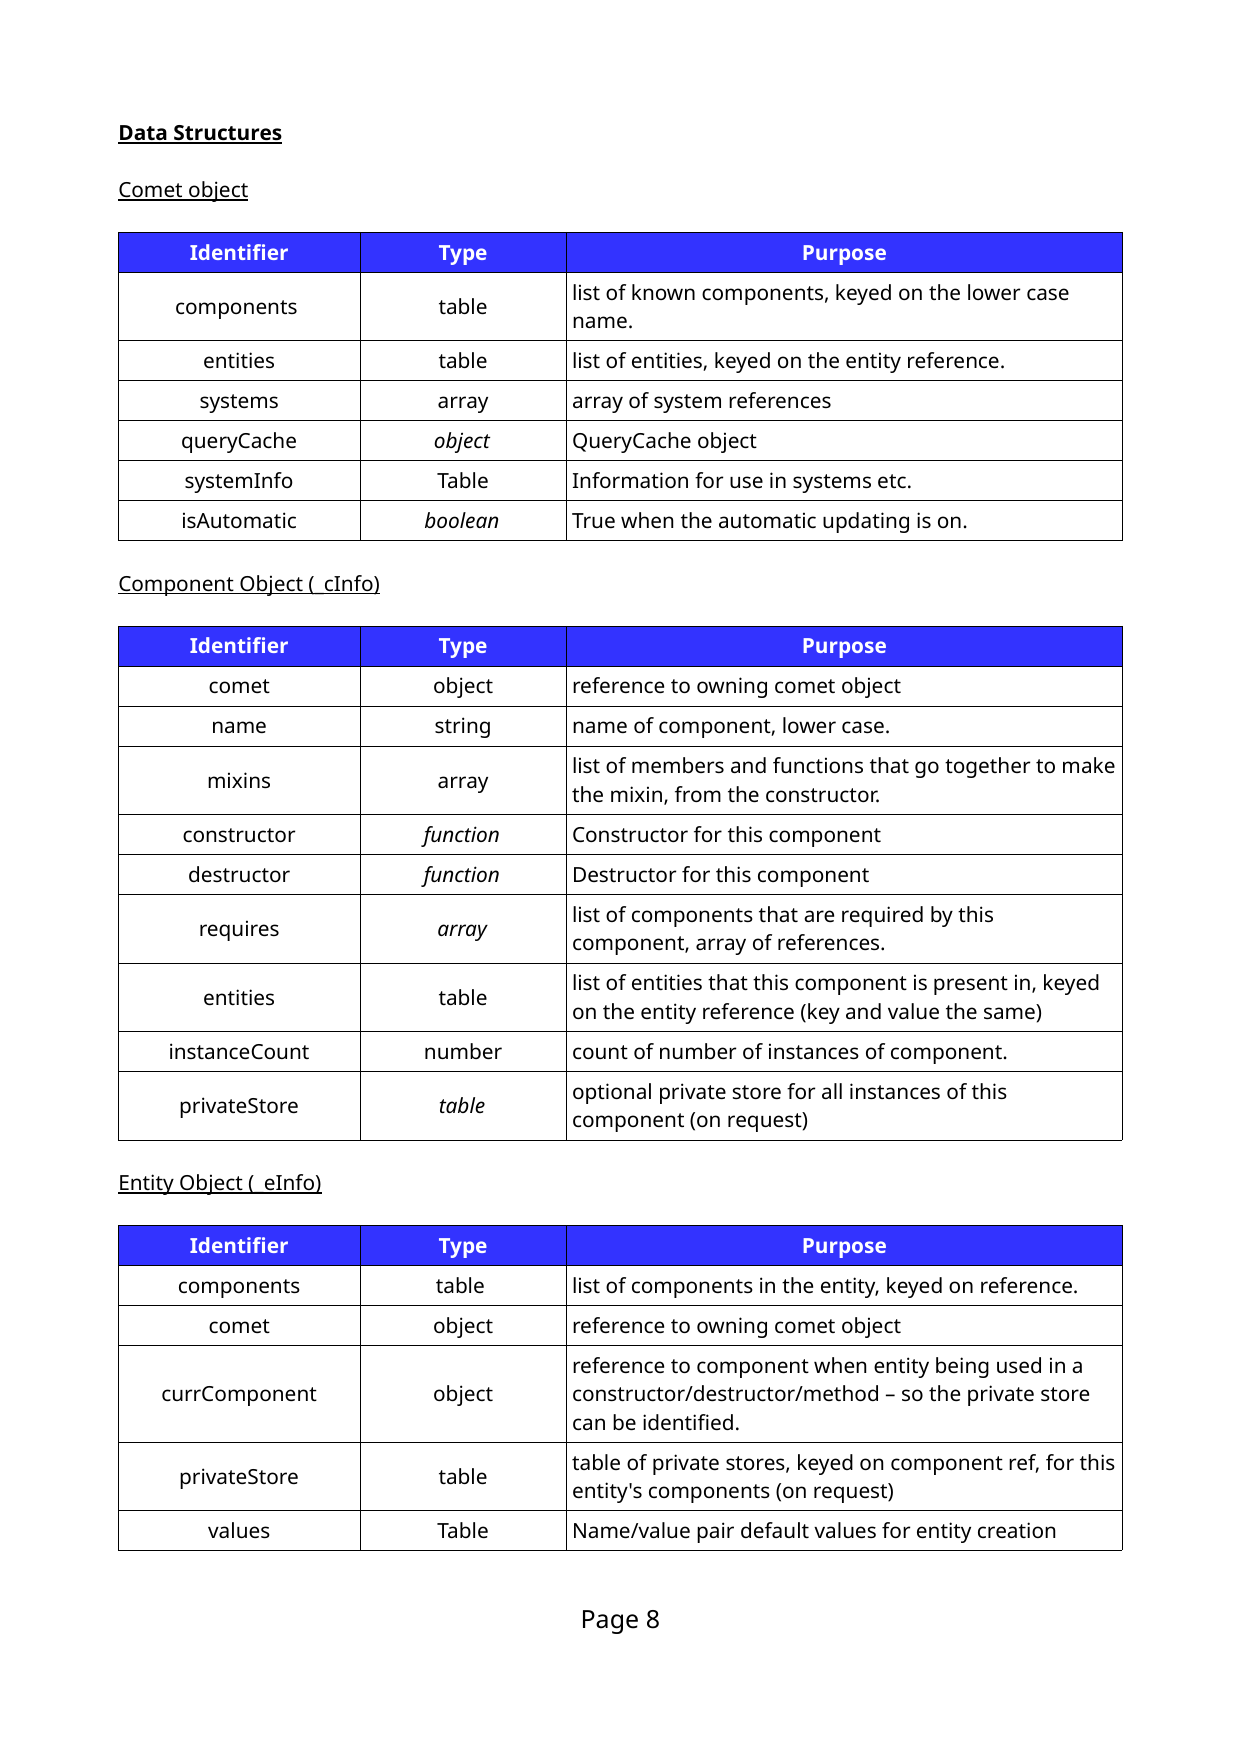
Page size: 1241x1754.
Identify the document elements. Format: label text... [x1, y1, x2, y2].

table_cell entities [119, 964, 360, 1031]
table_cell reference to component when entity being used in a constructor/destructor/method – so the private store can be identified. [567, 1346, 1122, 1442]
table_cell list of entities, keyed on the entity reference. [567, 341, 1122, 380]
table_cell Destructor for this component [567, 855, 1122, 894]
table_cell list of components in the entity, keyed on reference. [567, 1266, 1122, 1305]
table_header Type [361, 233, 566, 272]
table_cell privateStore [119, 1443, 360, 1510]
table_header Type [361, 627, 566, 666]
table_cell queryCache [119, 421, 360, 460]
table_cell entities [119, 341, 360, 380]
table_cell boolean [361, 501, 566, 540]
table_cell True when the automatic updating is on. [567, 501, 1122, 540]
table_cell systemInfo [119, 461, 360, 500]
text Comet object [118, 175, 1122, 203]
table_cell array [361, 895, 566, 963]
table_cell isAutomatic [119, 501, 360, 540]
table_header Purpose [567, 233, 1122, 272]
text Component Object (_cInfo) [118, 569, 1122, 597]
text Data Structures [118, 118, 1122, 147]
table_header Purpose [567, 1226, 1122, 1265]
table_cell object [361, 1346, 566, 1442]
table_cell object [361, 421, 566, 460]
table_cell table of private stores, keyed on component ref, for this entity's components (on request) [567, 1443, 1122, 1510]
table_cell function [361, 855, 566, 894]
table_cell list of components that are required by this component, array of references. [567, 895, 1122, 963]
table_cell QueryCache object [567, 421, 1122, 460]
text Entity Object (_eInfo) [118, 1168, 1122, 1196]
table_cell array of system references [567, 381, 1122, 420]
table_cell Information for use in systems etc. [567, 461, 1122, 500]
table_cell mixins [119, 747, 360, 814]
table_cell reference to owning comet object [567, 667, 1122, 706]
table_cell name [119, 707, 360, 746]
table_cell privateStore [119, 1072, 360, 1139]
table_cell function [361, 815, 566, 854]
table_cell reference to owning comet object [567, 1306, 1122, 1345]
table_cell instanceCount [119, 1032, 360, 1071]
table_cell table [361, 1072, 566, 1139]
table_cell optional private store for all instances of this component (on request) [567, 1072, 1122, 1139]
table_cell array [361, 381, 566, 420]
table_cell requires [119, 895, 360, 963]
table_cell components [119, 1266, 360, 1305]
table_cell constructor [119, 815, 360, 854]
table_cell count of number of instances of component. [567, 1032, 1122, 1071]
table_cell list of members and functions that go together to make the mixin, from the constructor. [567, 747, 1122, 814]
table_cell list of known components, keyed on the lower case name. [567, 273, 1122, 340]
table_header Purpose [567, 627, 1122, 666]
table_cell string [361, 707, 566, 746]
table_cell table [361, 273, 566, 340]
table_cell table [361, 341, 566, 380]
table_cell Table [361, 461, 566, 500]
table_header Identifier [119, 233, 360, 272]
table_cell components [119, 273, 360, 340]
table_cell destructor [119, 855, 360, 894]
table_header Type [361, 1226, 566, 1265]
table_cell name of component, lower case. [567, 707, 1122, 746]
table_header Identifier [119, 627, 360, 666]
table_cell Name/value pair default values for entity creation [567, 1511, 1122, 1550]
table_cell table [361, 1443, 566, 1510]
table_cell Table [361, 1511, 566, 1550]
table_cell comet [119, 667, 360, 706]
table_cell comet [119, 1306, 360, 1345]
table_header Identifier [119, 1226, 360, 1265]
table_cell currComponent [119, 1346, 360, 1442]
table_cell table [361, 964, 566, 1031]
table_cell object [361, 667, 566, 706]
table_cell values [119, 1511, 360, 1550]
table_cell table [361, 1266, 566, 1305]
table_cell list of entities that this component is present in, keyed on the entity reference (key and value the same) [567, 964, 1122, 1031]
table_cell number [361, 1032, 566, 1071]
table_cell systems [119, 381, 360, 420]
table_cell array [361, 747, 566, 814]
table_cell object [361, 1306, 566, 1345]
table_cell Constructor for this component [567, 815, 1122, 854]
